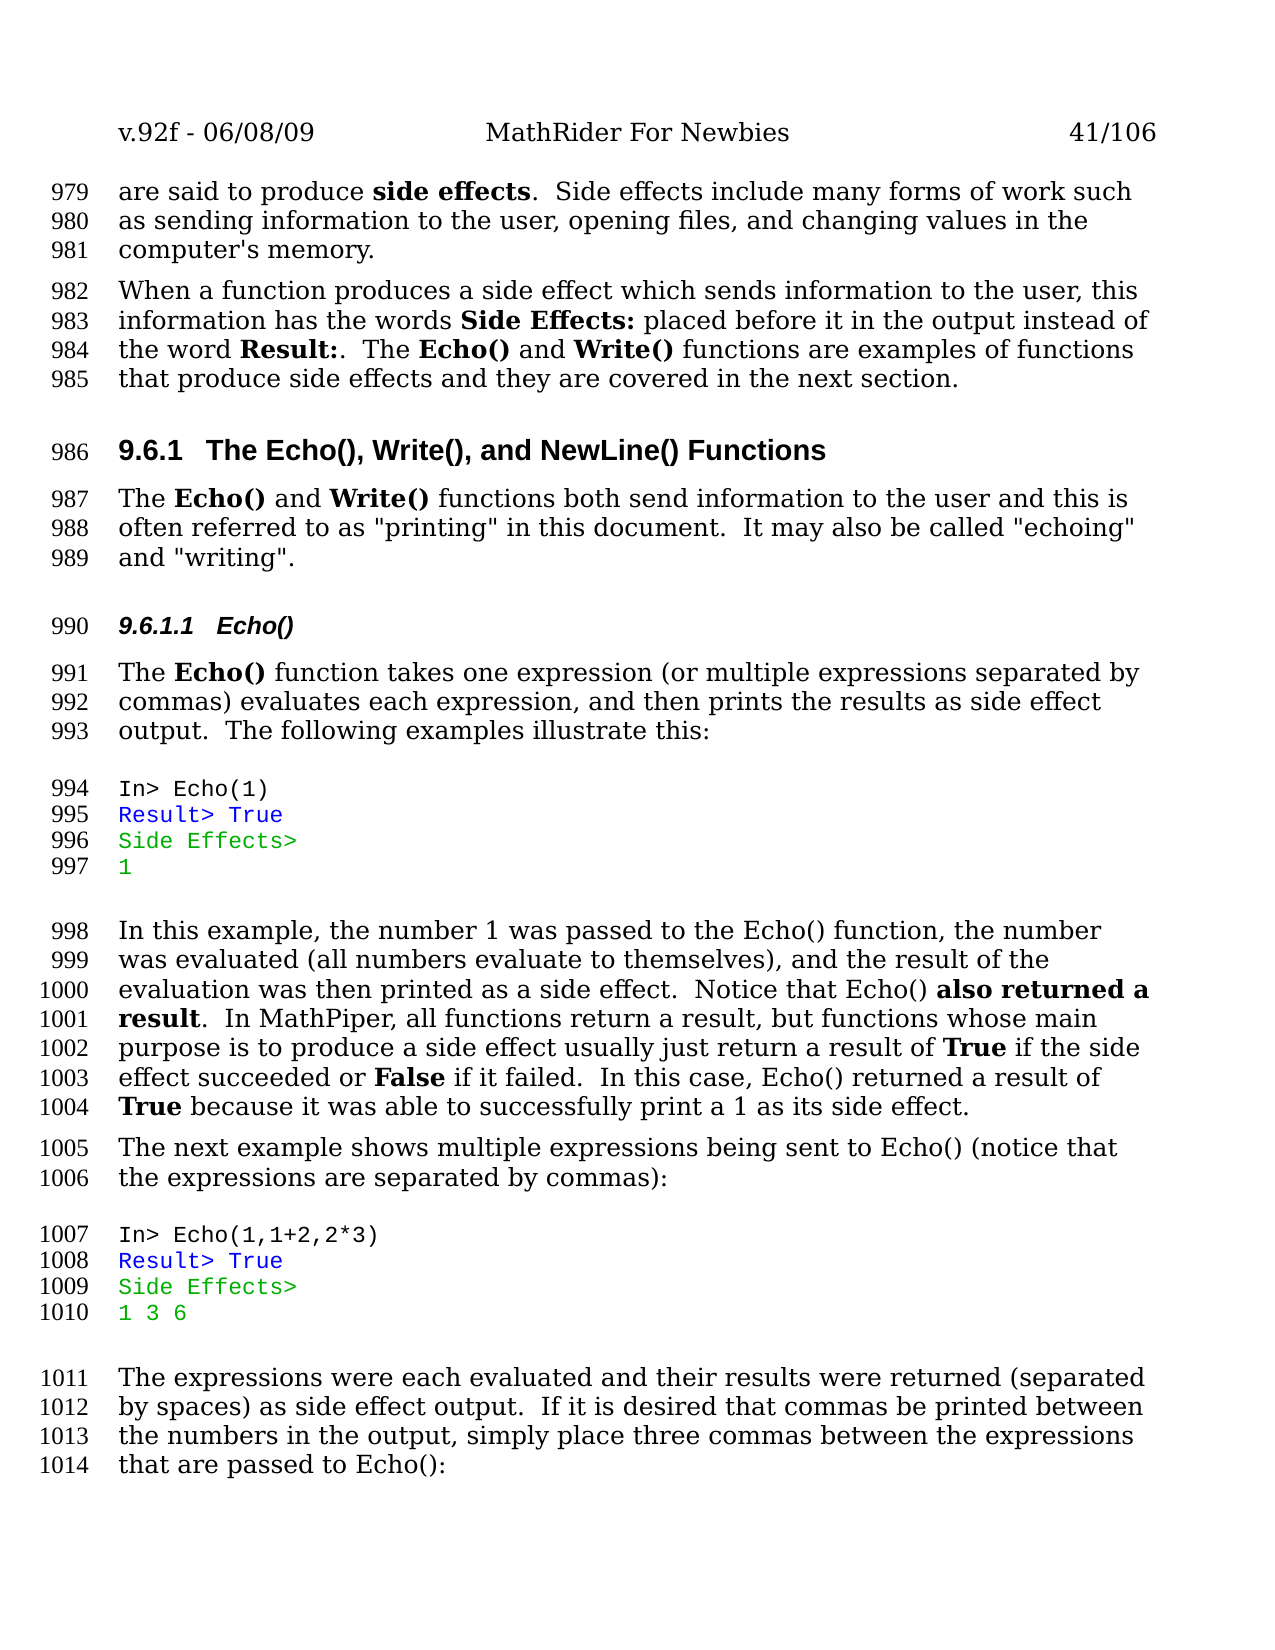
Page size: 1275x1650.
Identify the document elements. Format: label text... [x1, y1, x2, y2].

text The expressions were each evaluated and their results were returned (separated by spaces) as side effect output. If it is desired that commas be printed between the numbers in the output, simply place three commas between the expressions that are passed to Echo(): [118, 1363, 1157, 1479]
text Side Effects> [118, 829, 1157, 855]
text 1 [118, 855, 1157, 881]
text In> Echo(1) [118, 777, 1157, 803]
text Side Effects> [118, 1276, 1157, 1302]
text Result> True [118, 803, 1157, 829]
text 1 3 6 [118, 1302, 1157, 1328]
text When a function produces a side effect which sends information to the user, this information has the words Side Effects: placed before it in the output instead of the word Result:. The Echo() and Write() functions are examples of functions that produce side effects and they are covered in the next section. [118, 277, 1157, 394]
text In> Echo(1,1+2,2*3) [118, 1224, 1157, 1250]
text The Echo() function takes one expression (or multiple expressions separated by commas) evaluates each expression, and then prints the results as side effect output. The following examples illustrate this: [118, 658, 1157, 745]
text are said to produce side effects. Side effects include many forms of work such as sending information to the user, opening files, and changing values in the computer's memory. [118, 177, 1157, 264]
text The next example shows multiple expressions being sent to Echo() (notice that the expressions are separated by commas): [118, 1133, 1157, 1192]
subtitle The Echo(), Write(), and NewLine() Functions [118, 433, 1157, 466]
text Result> True [118, 1250, 1157, 1276]
text In this example, the number 1 was passed to the Echo() function, the number was evaluated (all numbers evaluate to themselves), and the result of the evaluation was then printed as a side effect. Notice that Echo() also returned a result. In MathPiper, all functions return a result, but functions whose main purpose is to produce a side effect usually just return a result of True if the side effect succeeded or False if it failed. In this case, Echo() returned a result of True because it was able to successfully print a 1 as its side effect. [118, 916, 1157, 1121]
subtitle Echo() [118, 611, 1157, 639]
text The Echo() and Write() functions both send information to the user and this is often referred to as "printing" in this document. It may also be called "echoing" and "writing". [118, 484, 1157, 572]
